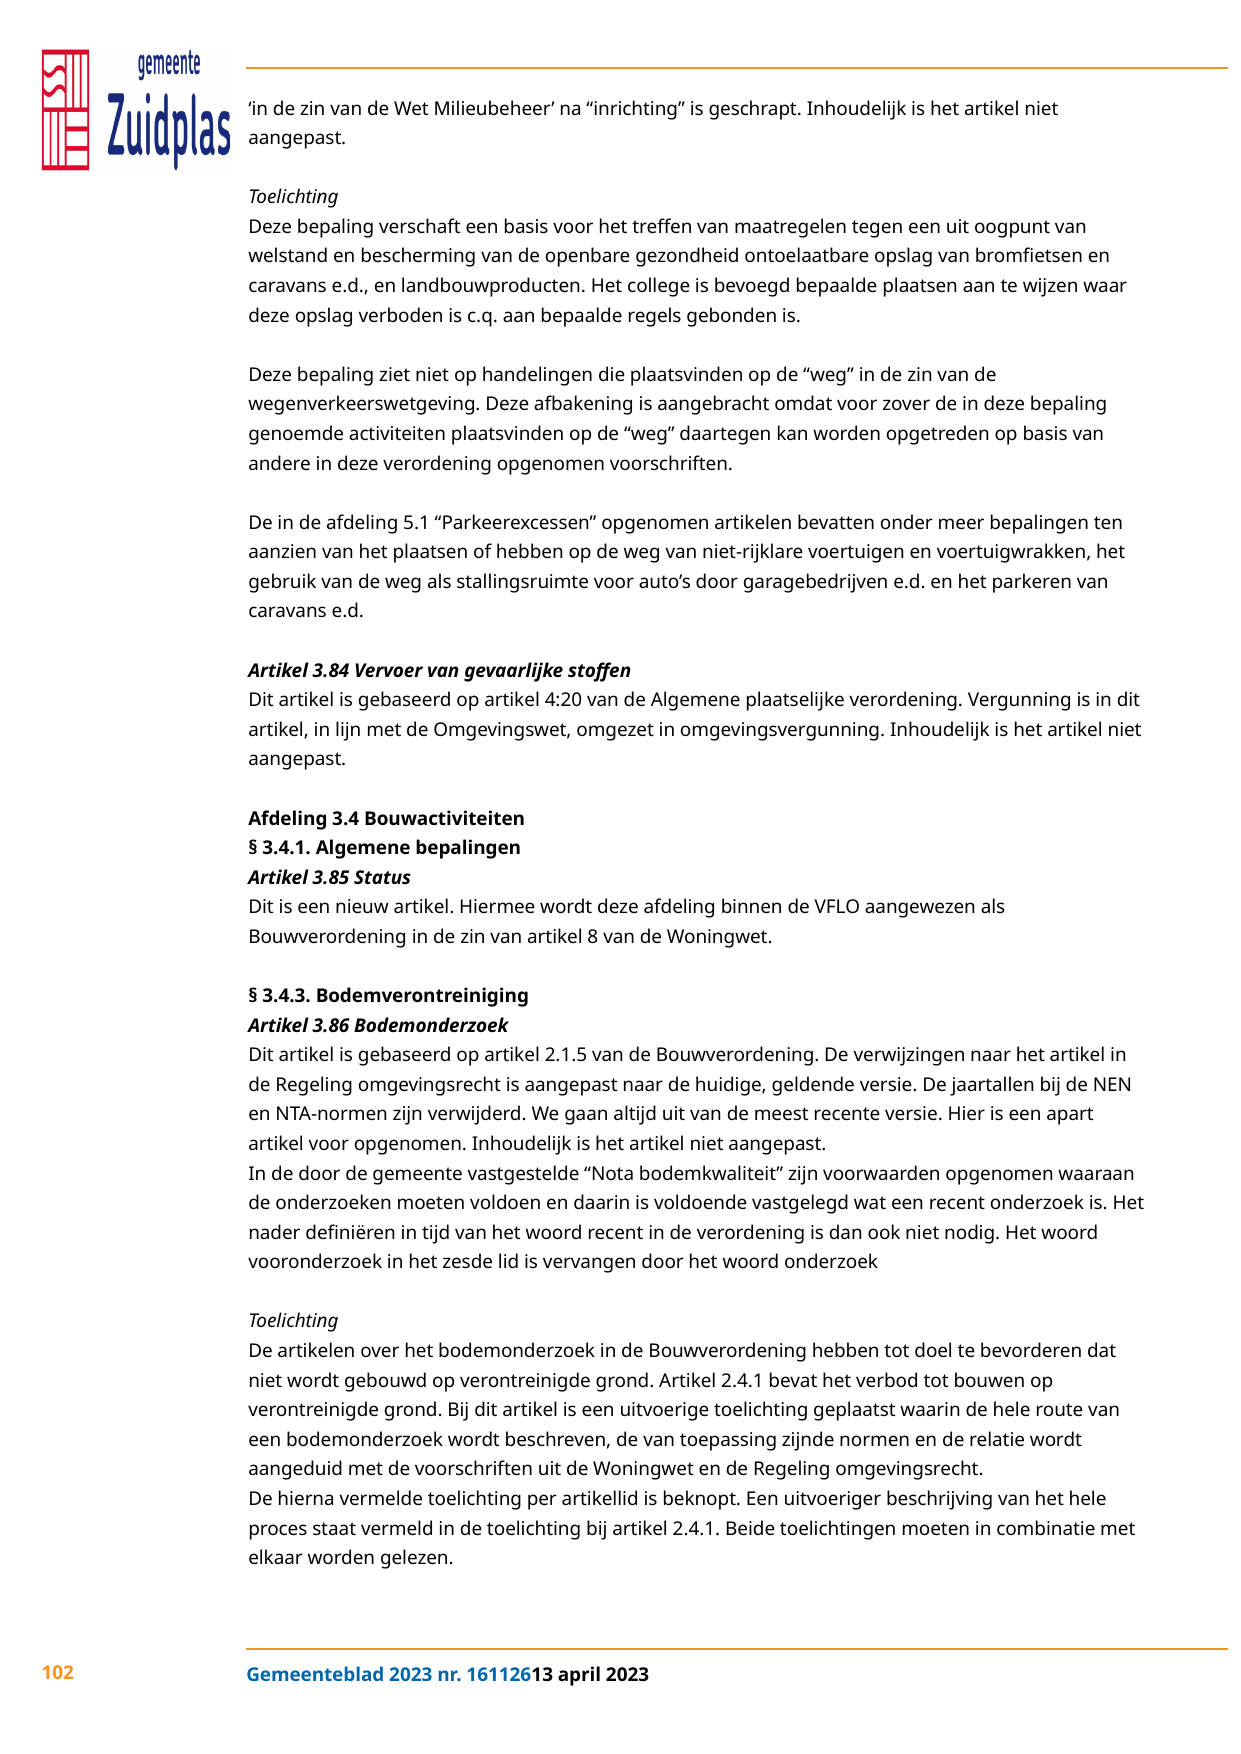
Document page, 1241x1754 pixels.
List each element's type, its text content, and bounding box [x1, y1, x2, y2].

text Deze bepaling ziet niet op handelingen die plaatsvinden op de “weg” in de zin van de wegenverkeerswetgeving. Deze afbakening is aangebracht omdat voor zover de in deze bepaling genoemde activiteiten plaatsvinden op de “weg” daartegen kan worden opgetreden op basis van andere in deze verordening opgenomen voorschriften. [248, 361, 1152, 476]
text § 3.4.3. Bodemverontreiniging [248, 982, 1152, 1008]
text De in de afdeling 5.1 “Parkeerexcessen” opgenomen artikelen bevatten onder meer bepalingen ten aanzien van het plaatsen of hebben op de weg van niet-rijklare voertuigen en voertuigwrakken, het gebruik van de weg als stallingsruimte voor auto’s door garagebedrijven e.d. en het parkeren van caravans e.d. [248, 509, 1152, 623]
text Toelichting [248, 1308, 1152, 1333]
text De hierna vermelde toelichting per artikellid is beknopt. Een uitvoeriger beschrijving van het hele proces staat vermeld in de toelichting bij artikel 2.4.1. Beide toelichtingen moeten in combinatie met elkaar worden gelezen. [248, 1485, 1152, 1570]
text Deze bepaling verschaft een basis voor het treffen van maatregelen tegen een uit oogpunt van welstand en bescherming van de openbare gezondheid ontoelaatbare opslag van bromfietsen en caravans e.d., en landbouwproducten. Het college is bevoegd bepaalde plaatsen aan te wijzen waar deze opslag verboden is c.q. aan bepaalde regels gebonden is. [248, 213, 1152, 328]
text Afdeling 3.4 Bouwactiviteiten [248, 805, 1152, 831]
text § 3.4.1. Algemene bepalingen [248, 834, 1152, 860]
text Artikel 3.84 Vervoer van gevaarlijke stoffen [248, 657, 1152, 683]
text Toelichting [248, 183, 1152, 209]
picture [41, 47, 231, 172]
text Dit artikel is gebaseerd op artikel 4:20 van de Algemene plaatselijke verordening. Vergunning is in dit artikel, in lijn met de Omgevingswet, omgezet in omgevingsvergunning. Inhoudelijk is het artikel niet aangepast. [248, 686, 1152, 771]
text Dit artikel is gebaseerd op artikel 2.1.5 van de Bouwverordening. De verwijzingen naar het artikel in de Regeling omgevingsrecht is aangepast naar de huidige, geldende versie. De jaartallen bij de NEN en NTA-normen zijn verwijderd. We gaan altijd uit van de meest recente versie. Hier is een apart artikel voor opgenomen. Inhoudelijk is het artikel niet aangepast. [248, 1041, 1152, 1156]
text In de door de gemeente vastgestelde “Nota bodemkwaliteit” zijn voorwaarden opgenomen waaraan de onderzoeken moeten voldoen en daarin is voldoende vastgelegd wat een recent onderzoek is. Het nader definiëren in tijd van het woord recent in de verordening is dan ook niet nodig. Het woord vooronderzoek in het zesde lid is vervangen door het woord onderzoek [248, 1160, 1152, 1274]
text Artikel 3.85 Status [248, 864, 1152, 890]
text Dit is een nieuw artikel. Hiermee wordt deze afdeling binnen de VFLO aangewezen als Bouwverordening in de zin van artikel 8 van de Woningwet. [248, 893, 1152, 949]
text ‘in de zin van de Wet Milieubeheer’ na “inrichting” is geschrapt. Inhoudelijk is het artikel niet aangepast. [248, 95, 1152, 150]
text De artikelen over het bodemonderzoek in de Bouwverordening hebben tot doel te bevorderen dat niet wordt gebouwd op verontreinigde grond. Artikel 2.4.1 bevat het verbod tot bouwen op verontreinigde grond. Bij dit artikel is een uitvoerige toelichting geplaatst waarin de hele route van een bodemonderzoek wordt beschreven, de van toepassing zijnde normen en de relatie wordt aangeduid met de voorschriften uit de Woningwet en de Regeling omgevingsrecht. [248, 1337, 1152, 1481]
text Artikel 3.86 Bodemonderzoek [248, 1012, 1152, 1038]
